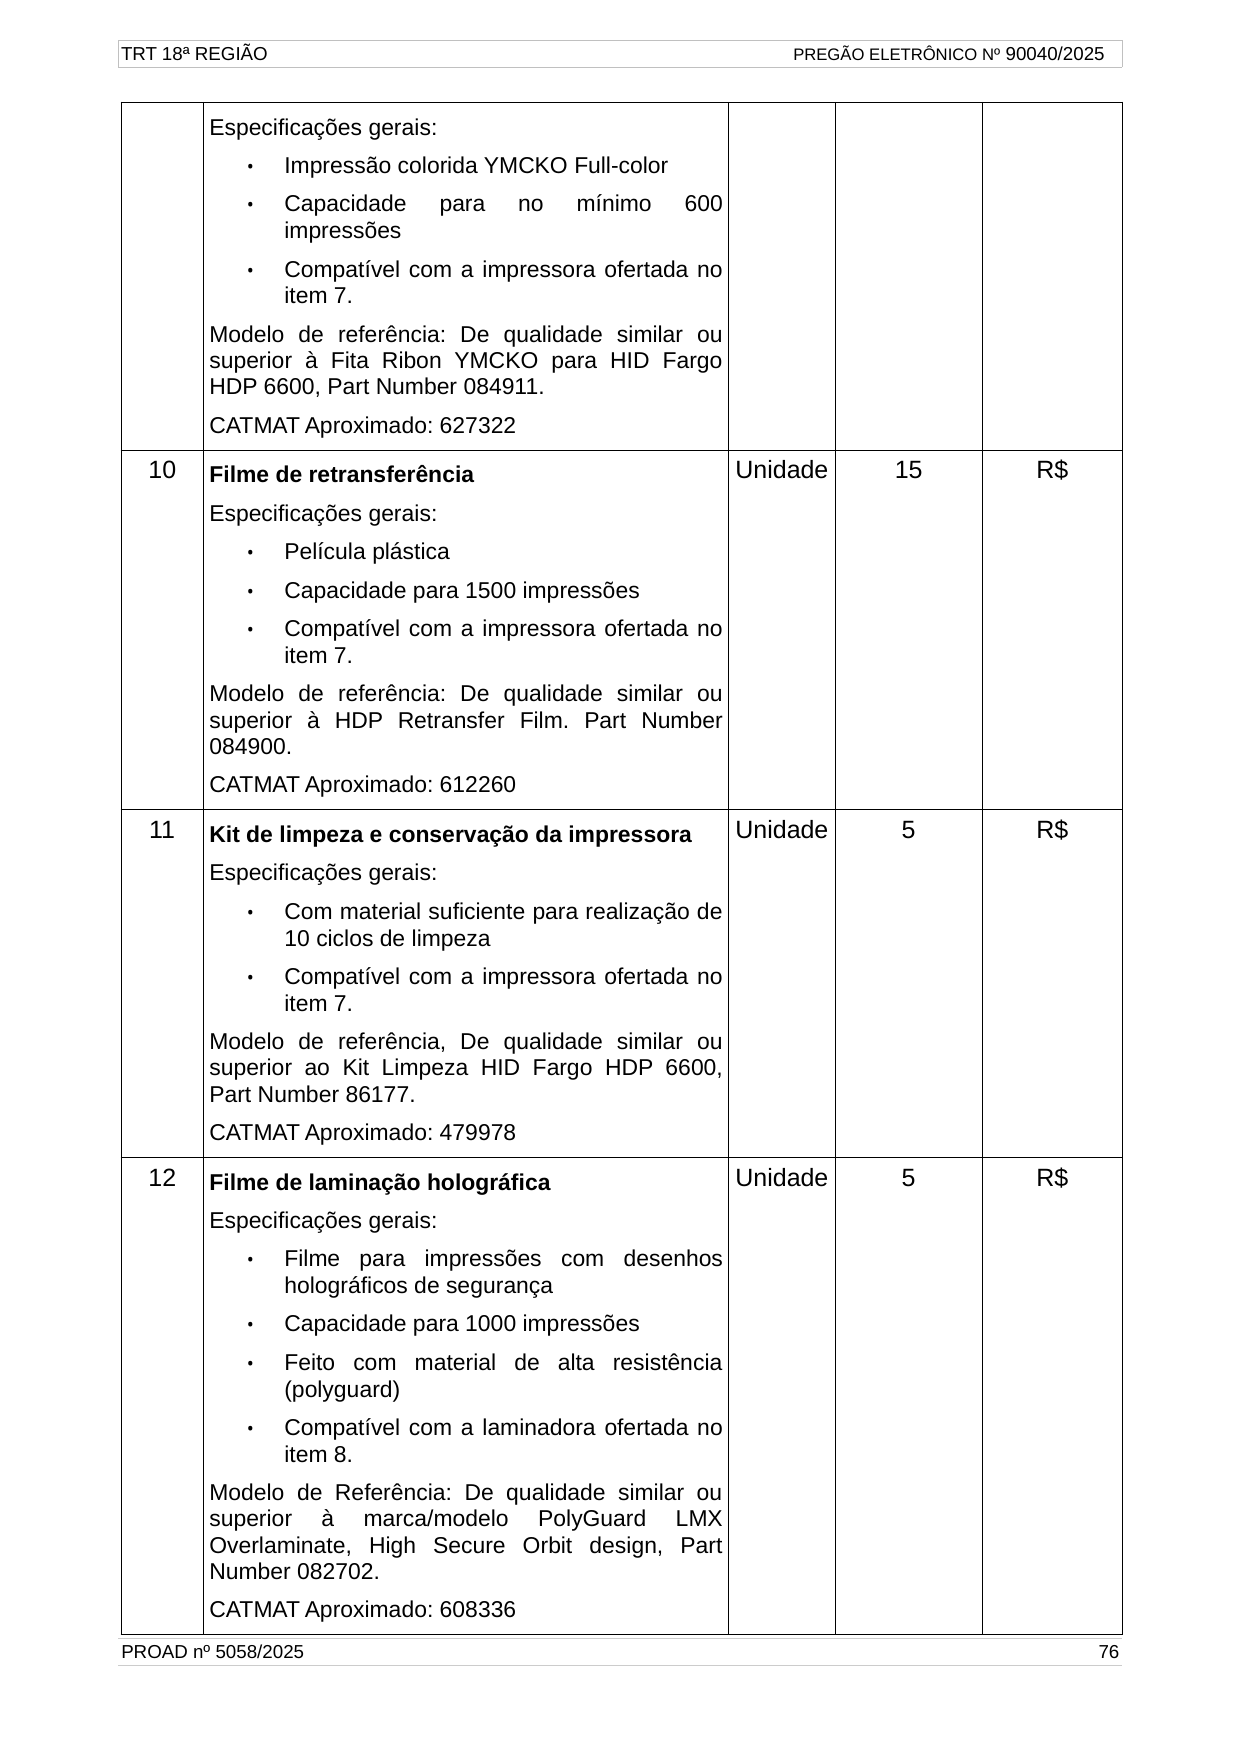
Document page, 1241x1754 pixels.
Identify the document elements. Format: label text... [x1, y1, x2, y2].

table_cell Filme de laminação holográfica Especificações gerais: Filme para impressões com desenhos holográficos de segurança Capacidade para 1000 impressões Feito com material de alta resistência (polyguard) Compatível com a laminadora ofertada no item 8. Modelo de Referência: De qualidade similar ou superior à marca/modelo PolyGuard LMX Overlaminate, High Secure Orbit design, Part Number 082702. CATMAT Aproximado: 608336 [204, 1158, 728, 1634]
table_cell Unidade [729, 451, 835, 809]
table_cell R$ [983, 810, 1122, 1157]
table_cell 12 [122, 1158, 203, 1634]
table_cell [729, 103, 835, 449]
table_cell 15 [836, 451, 982, 809]
table_cell R$ [983, 451, 1122, 809]
table_cell Unidade [729, 1158, 835, 1634]
table_cell [122, 103, 203, 449]
table_cell Unidade [729, 810, 835, 1157]
table_cell [983, 103, 1122, 449]
table_cell Filme de retransferência Especificações gerais: Película plástica Capacidade para 1500 impressões Compatível com a impressora ofertada no item 7. Modelo de referência: De qualidade similar ou superior à HDP Retransfer Film. Part Number 084900. CATMAT Aproximado: 612260 [204, 451, 728, 809]
table_cell 10 [122, 451, 203, 809]
table_cell 5 [836, 1158, 982, 1634]
table_cell R$ [983, 1158, 1122, 1634]
table_cell Especificações gerais: Impressão colorida YMCKO Full-color Capacidade para no mínimo 600 impressões Compatível com a impressora ofertada no item 7. Modelo de referência: De qualidade similar ou superior à Fita Ribon YMCKO para HID Fargo HDP 6600, Part Number 084911. CATMAT Aproximado: 627322 [204, 103, 728, 449]
table_cell [836, 103, 982, 449]
table_cell 5 [836, 810, 982, 1157]
table_cell 11 [122, 810, 203, 1157]
table_cell Kit de limpeza e conservação da impressora Especificações gerais: Com material suficiente para realização de 10 ciclos de limpeza Compatível com a impressora ofertada no item 7. Modelo de referência, De qualidade similar ou superior ao Kit Limpeza HID Fargo HDP 6600, Part Number 86177. CATMAT Aproximado: 479978 [204, 810, 728, 1157]
